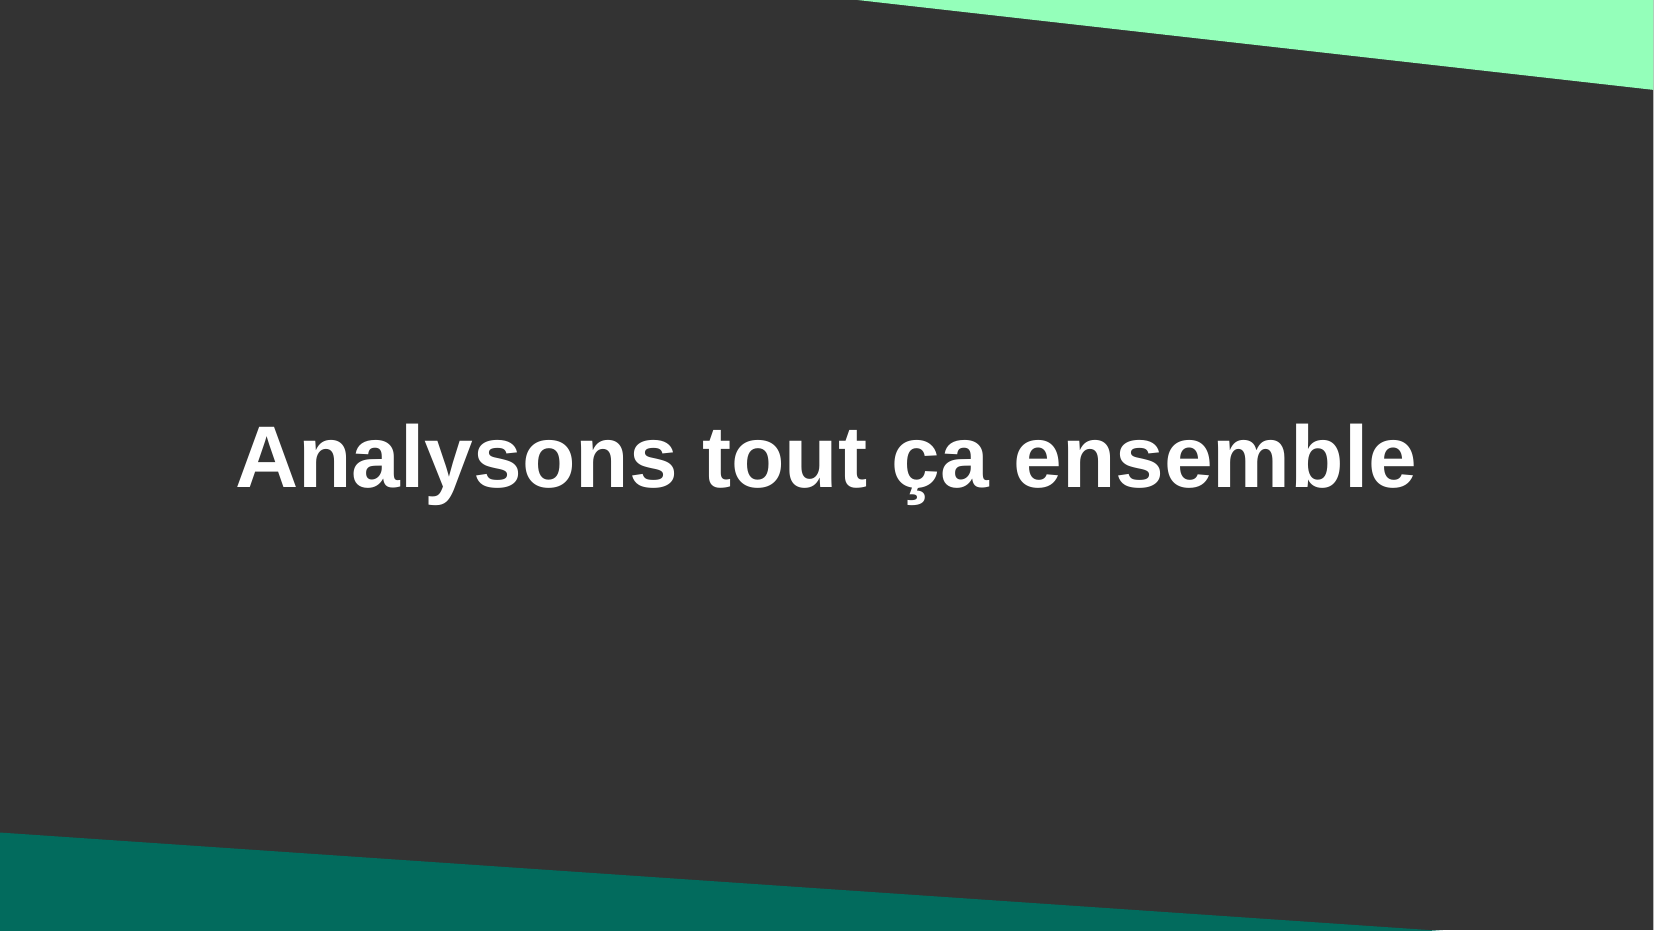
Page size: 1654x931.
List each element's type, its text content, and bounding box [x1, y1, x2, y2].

text_box [857, 0, 1654, 90]
title Analysons tout ça ensemble [31, 408, 1622, 523]
